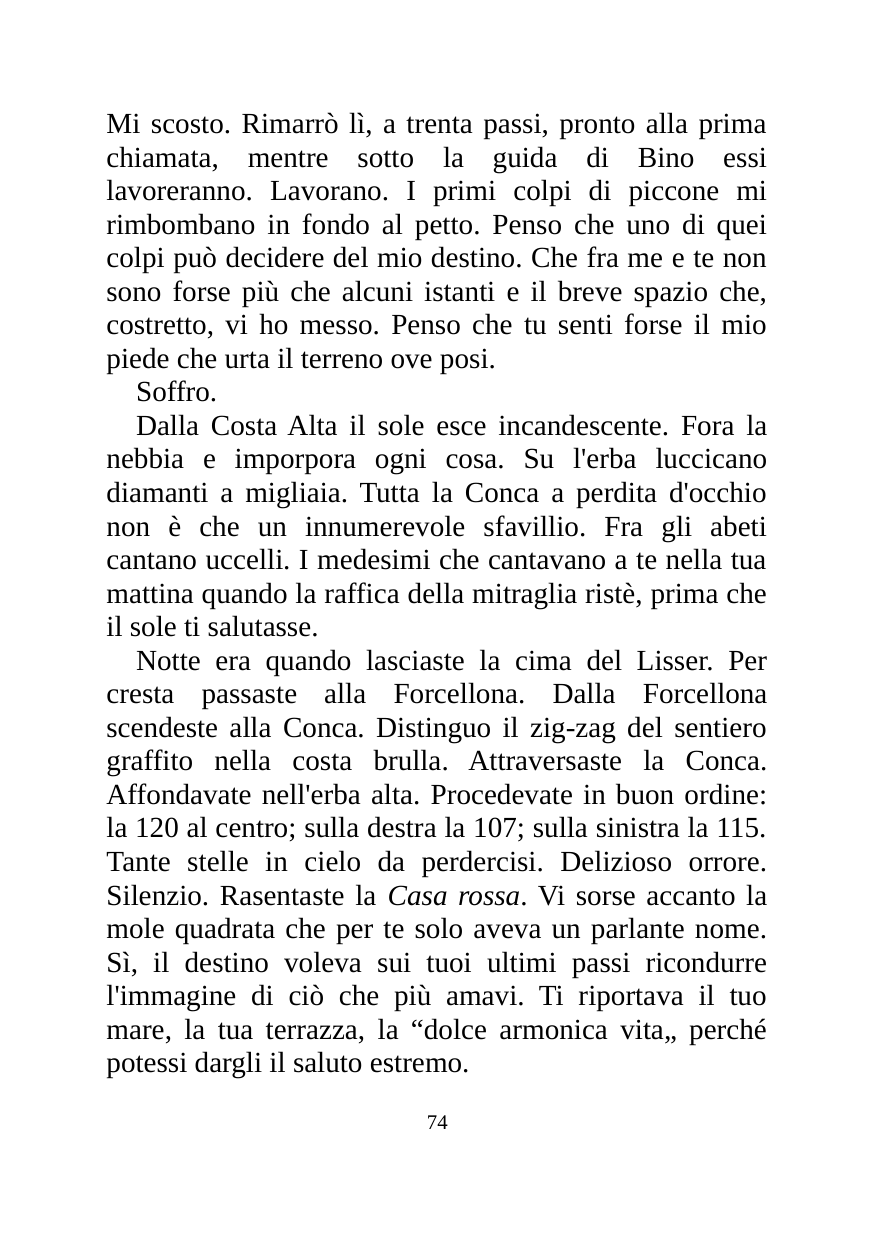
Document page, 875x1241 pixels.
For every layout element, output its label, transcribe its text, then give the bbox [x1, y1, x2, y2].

text Dalla Costa Alta il sole esce incandescente. Fora la nebbia e imporpora ogni cosa. Su l'erba luccicano diamanti a migliaia. Tutta la Conca a perdita d'occhio non è che un innumerevole sfavillio. Fra gli abeti cantano uccelli. I medesimi che cantavano a te nella tua mattina quando la raffica della mitraglia ristè, prima che il sole ti salutasse. [106, 408, 768, 643]
text Notte era quando lasciaste la cima del Lisser. Per cresta passaste alla Forcellona. Dalla Forcellona scendeste alla Conca. Distinguo il zig-zag del sentiero graffito nella costa brulla. Attraversaste la Conca. Affondavate nell'erba alta. Procedevate in buon ordine: la 120 al centro; sulla destra la 107; sulla sinistra la 115. Tante stelle in cielo da perdercisi. Delizioso orrore. Silenzio. Rasentaste la Casa rossa. Vi sorse accanto la mole quadrata che per te solo aveva un parlante nome. Sì, il destino voleva sui tuoi ultimi passi ricondurre l'immagine di ciò che più amavi. Ti riportava il tuo mare, la tua terrazza, la “dolce armonica vita„ perché potessi dargli il saluto estremo. [106, 643, 768, 1079]
text Soffro. [106, 374, 768, 408]
text Mi scosto. Rimarrò lì, a trenta passi, pronto alla prima chiamata, mentre sotto la guida di Bino essi lavoreranno. Lavorano. I primi colpi di piccone mi rimbombano in fondo al petto. Penso che uno di quei colpi può decidere del mio destino. Che fra me e te non sono forse più che alcuni istanti e il breve spazio che, costretto, vi ho messo. Penso che tu senti forse il mio piede che urta il terreno ove posi. [106, 106, 768, 374]
